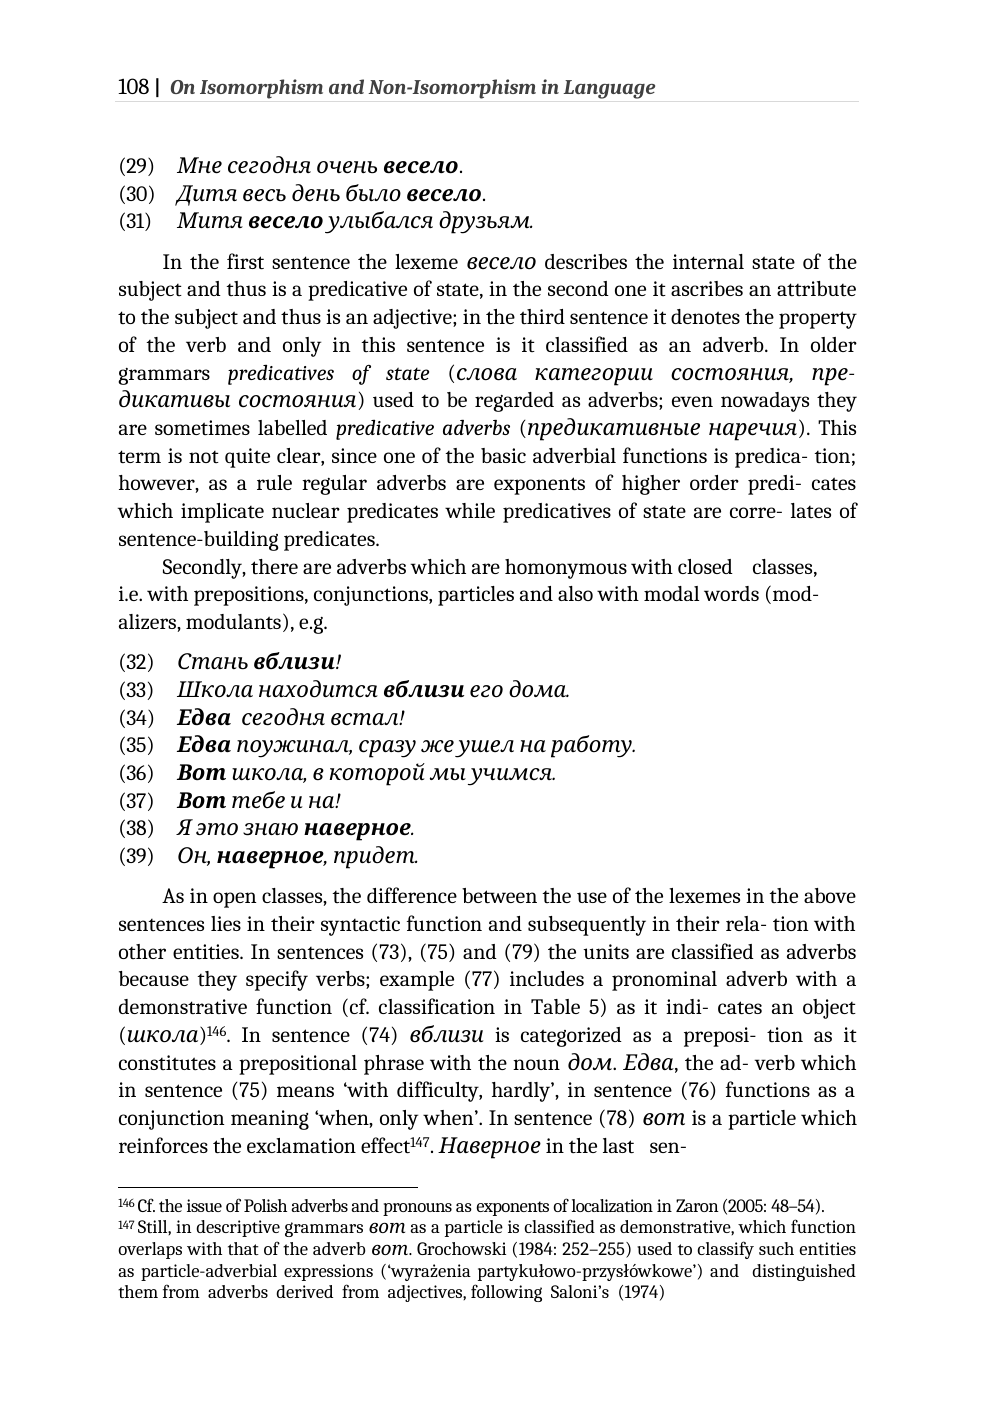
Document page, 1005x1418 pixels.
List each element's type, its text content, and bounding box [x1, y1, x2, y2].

text 147 Still, in descriptive grammars вот as a particle is classified as demonstrative, which function overlaps with that of the adverb вот. Grochowski (1984: 252–255) used to classify such entities as particle-adverbial expressions (‘wyrażenia partykułowo-przysłówkowe’) and distinguished them from adverbs derived from adjectives, following Saloni’s (1974) [118, 1217, 857, 1303]
list Школа находится вблизи его дома. [118, 678, 871, 703]
list Вот тебе и на! [118, 788, 871, 814]
list Вот школа, в которой мы учимся. [118, 761, 871, 786]
list Он, наверное, придет. [118, 844, 871, 869]
text Secondly, there are adverbs which are homonymous with closed classes, [162, 554, 871, 579]
text In the first sentence the lexeme весело describes the internal state of the subject and thus is a predicative of state, in the second one it ascribes an attribute to the subject and thus is an adjective; in the third sentence it denotes the property of the verb and only in this sentence is it classified as an adverb. In older grammars predicatives of state (слова категории состояния, пре- дикативы состояния) used to be regarded as adverbs; even nowadays they are sometimes labelled predicative adverbs (предикативные наречия). This term is not quite clear, since one of the basic adverbial functions is predica- tion; however, as a rule regular adverbs are exponents of higher order predi- cates which implicate nuclear predicates while predicatives of state are corre- lates of sentence-building predicates. [118, 249, 857, 552]
text 146 Cf. the issue of Polish adverbs and pronouns as exponents of localization in Zaron (2005: 48–54). [118, 1195, 871, 1217]
text As in open classes, the difference between the use of the lexemes in the above sentences lies in their syntactic function and subsequently in their rela- tion with other entities. In sentences (73), (75) and (79) the units are classified as adverbs because they specify verbs; example (77) includes a pronominal adverb with a demonstrative function (cf. classification in Table 5) as it indi- cates an object (школа)146. In sentence (74) вблизи is categorized as a preposi- tion as it constitutes a prepositional phrase with the noun дом. Едва, the ad- verb which in sentence (75) means ‘with difficulty, hardly’, in sentence (76) functions as a conjunction meaning ‘when, only when’. In sentence (78) вот is a particle which reinforces the exclamation effect147. Наверное in the last sen- [118, 884, 857, 1159]
list Дитя весь день было весело. [118, 181, 871, 207]
text i.e. with prepositions, conjunctions, particles and also with modal words (mod- alizers, modulants), e.g. [118, 582, 871, 635]
list Едва поужинал, сразу же ушел на работу. [118, 733, 871, 758]
list Митя весело улыбался друзьям. [118, 209, 871, 234]
list Мне сегодня очень весело. [118, 154, 871, 179]
list Я это знаю наверное. [118, 816, 871, 841]
list Стань вблизи! [118, 650, 871, 675]
list Едва сегодня встал! [118, 705, 871, 731]
